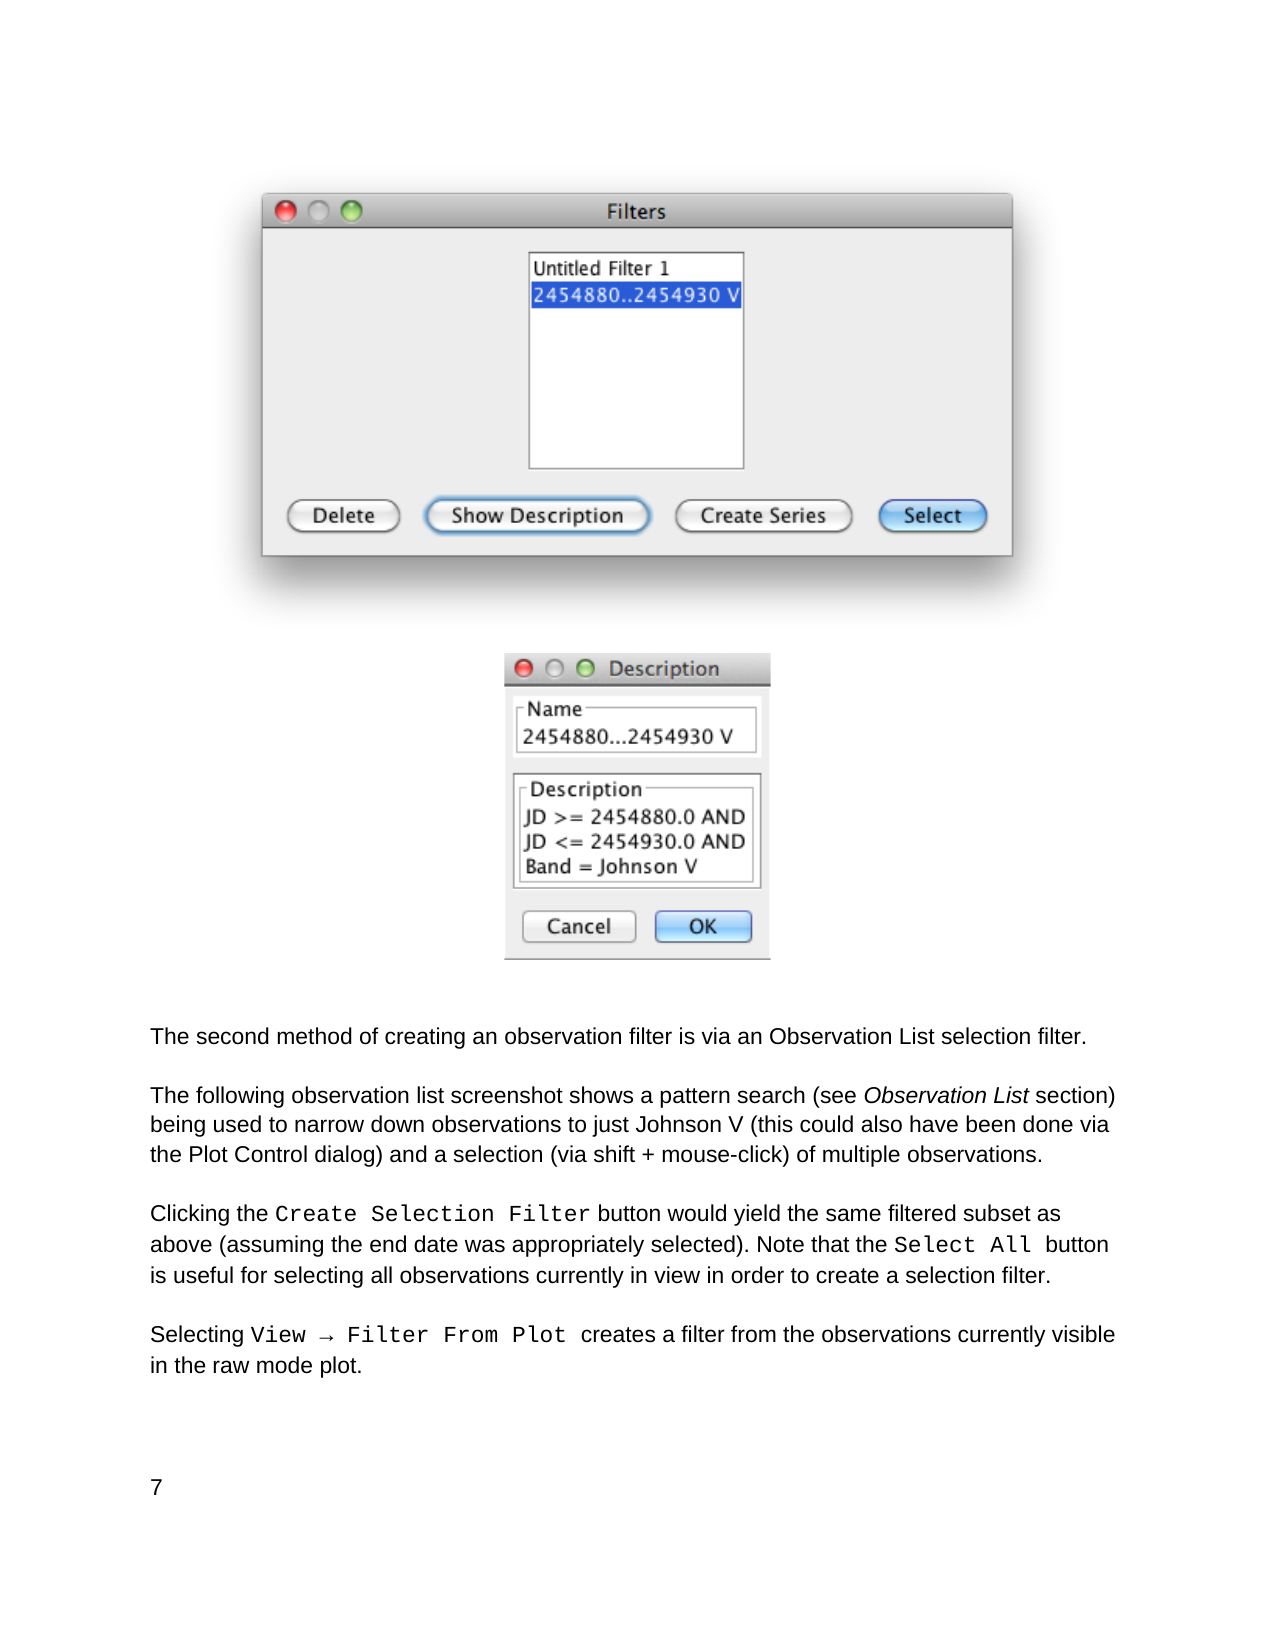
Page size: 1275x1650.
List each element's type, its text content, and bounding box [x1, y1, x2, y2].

text Selecting View → Filter From Plot creates a filter from the observations currently visible in the raw mode plot. [150, 1322, 1125, 1379]
picture [200, 155, 1075, 642]
text The second method of creating an observation filter is via an Observation List selection filter. [150, 1024, 1125, 1049]
table_header [150, 150, 1125, 647]
text The following observation list screenshot shows a pattern search (see Observation List section) being used to narrow down observations to just Johnson V (this could also have been done via the Plot Control dialog) and a selection (via shift + mouse-click) of multiple observations. [150, 1083, 1125, 1167]
picture [504, 653, 771, 960]
table_cell [150, 648, 1125, 959]
table_cell [150, 960, 1125, 994]
text Clicking the Create Selection Filter button would yield the same filtered subset as above (assuming the end date was appropriately selected). Note that the Select All button is useful for selecting all observations currently in view in order to create a selection filter. [150, 1200, 1125, 1289]
